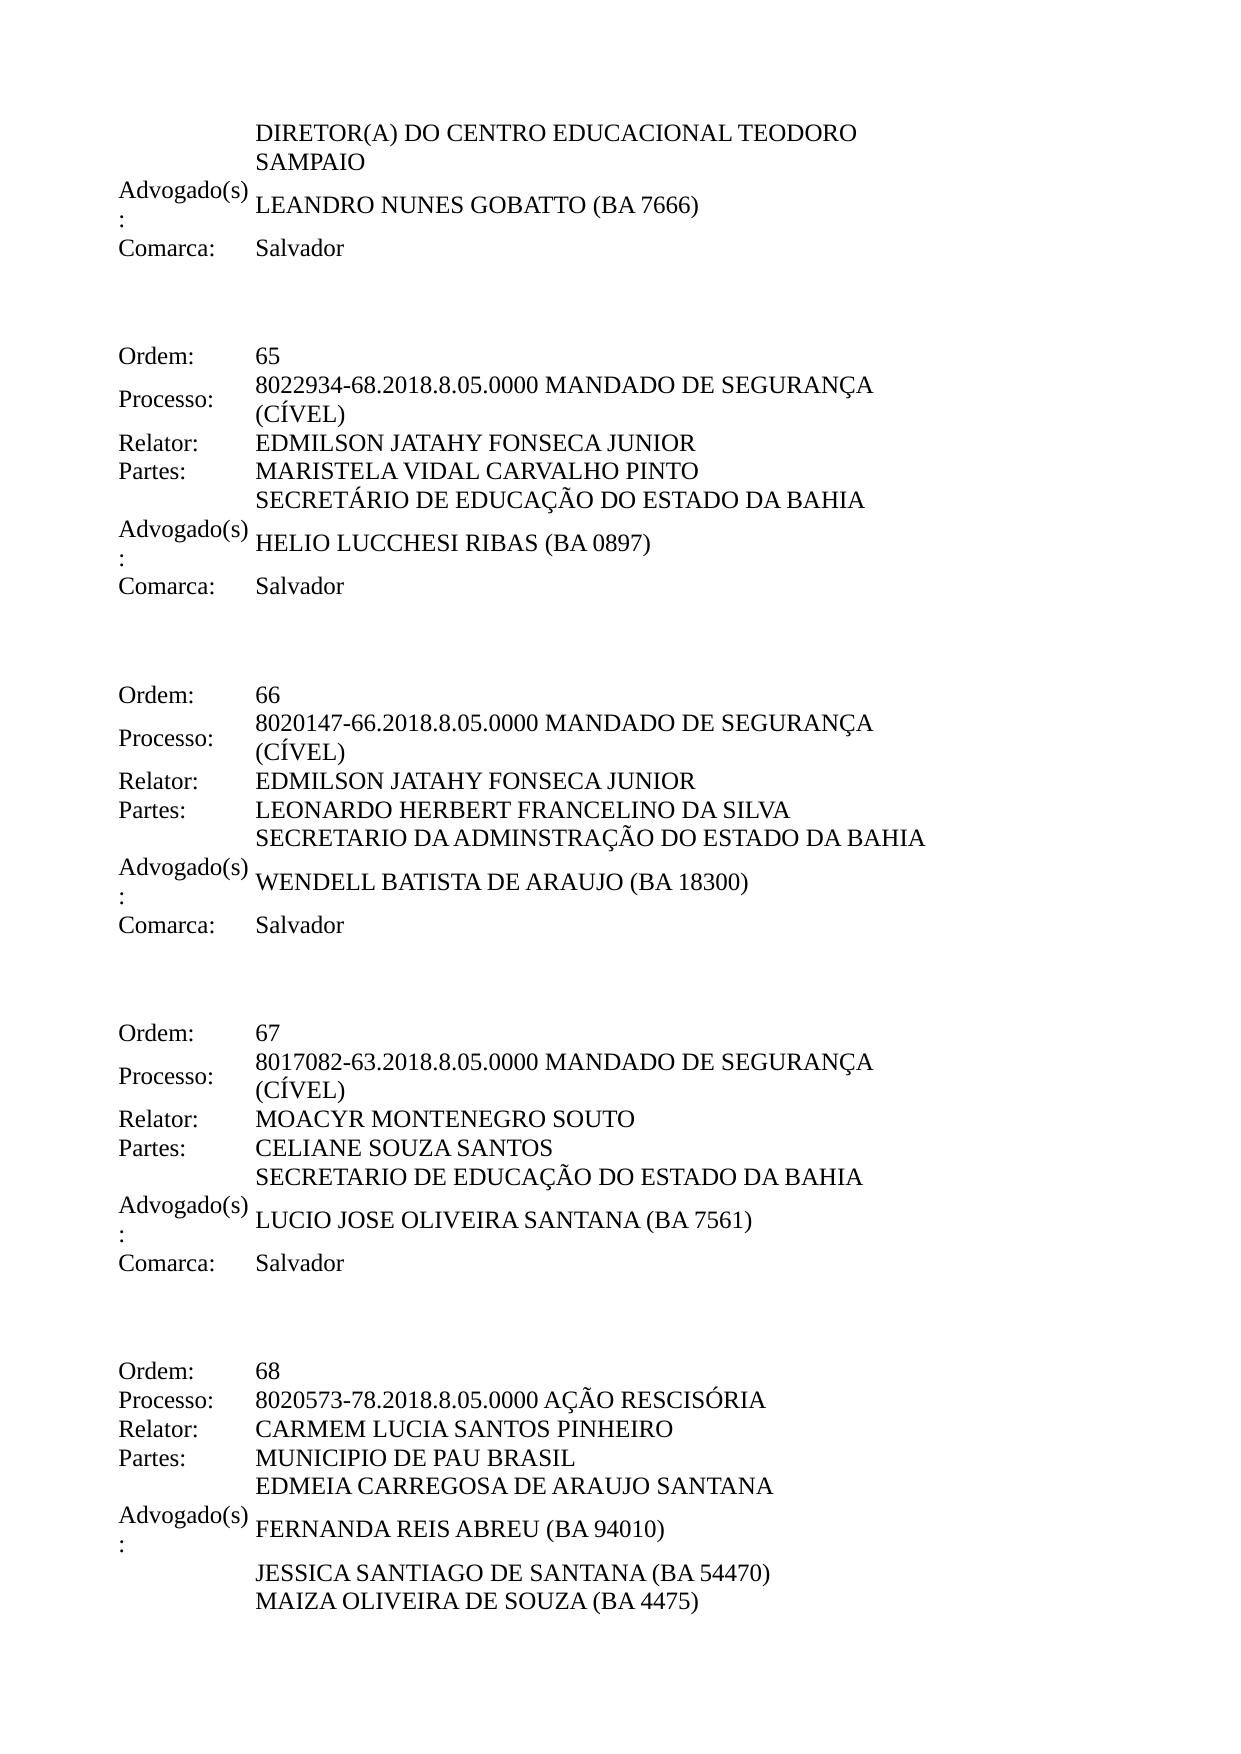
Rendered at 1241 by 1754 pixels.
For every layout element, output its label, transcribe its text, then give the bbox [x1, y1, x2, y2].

table_cell CELIANE SOUZA SANTOS [255, 1133, 969, 1162]
table_cell Comarca: [118, 233, 255, 262]
table_cell Relator: [118, 428, 255, 456]
table_cell WENDELL BATISTA DE ARAUJO (BA 18300) [255, 852, 969, 910]
table_cell DIRETOR(A) DO CENTRO EDUCACIONAL TEODORO SAMPAIO [255, 118, 973, 176]
table_cell Partes: [118, 456, 255, 485]
table_cell EDMILSON JATAHY FONSECA JUNIOR [255, 766, 969, 795]
table_cell Processo: [118, 370, 255, 428]
table_cell Comarca: [118, 910, 255, 938]
table_cell Processo: [118, 1047, 255, 1104]
table_cell 8020147-66.2018.8.05.0000 MANDADO DE SEGURANÇA (CÍVEL) [255, 709, 969, 766]
table_cell Comarca: [118, 571, 255, 600]
table_cell 8017082-63.2018.8.05.0000 MANDADO DE SEGURANÇA (CÍVEL) [255, 1047, 969, 1104]
table_cell [118, 485, 255, 514]
table_cell SECRETARIO DE EDUCAÇÃO DO ESTADO DA BAHIA [255, 1162, 969, 1191]
table_cell [118, 118, 255, 176]
table_cell [118, 1586, 255, 1615]
table_cell EDMEIA CARREGOSA DE ARAUJO SANTANA [255, 1471, 862, 1500]
table_cell FERNANDA REIS ABREU (BA 94010) [255, 1500, 862, 1558]
table_cell MOACYR MONTENEGRO SOUTO [255, 1104, 969, 1133]
table_header 66 [255, 680, 969, 708]
table_cell Advogado(s): [118, 176, 255, 233]
table_cell 8022934-68.2018.8.05.0000 MANDADO DE SEGURANÇA (CÍVEL) [255, 370, 969, 428]
table_cell Comarca: [118, 1248, 255, 1277]
table_cell Relator: [118, 1104, 255, 1133]
table_cell Processo: [118, 1385, 255, 1414]
table_header 65 [255, 341, 969, 370]
table_cell LEANDRO NUNES GOBATTO (BA 7666) [255, 176, 973, 233]
table_cell LEONARDO HERBERT FRANCELINO DA SILVA [255, 795, 969, 823]
table_cell Partes: [118, 1133, 255, 1162]
table_header Ordem: [118, 680, 255, 708]
table_header Ordem: [118, 1356, 255, 1385]
table_cell SECRETÁRIO DE EDUCAÇÃO DO ESTADO DA BAHIA [255, 485, 969, 514]
table_cell Salvador [255, 571, 969, 600]
table_header Ordem: [118, 1018, 255, 1047]
table_header 68 [255, 1356, 862, 1385]
table_cell Relator: [118, 1414, 255, 1443]
table_cell Advogado(s): [118, 1191, 255, 1248]
table_cell EDMILSON JATAHY FONSECA JUNIOR [255, 428, 969, 456]
table_cell Advogado(s): [118, 514, 255, 571]
table_header Ordem: [118, 341, 255, 370]
table_cell Advogado(s): [118, 852, 255, 910]
table_cell Salvador [255, 233, 973, 262]
table_cell LUCIO JOSE OLIVEIRA SANTANA (BA 7561) [255, 1191, 969, 1248]
table_cell MAIZA OLIVEIRA DE SOUZA (BA 4475) [255, 1586, 862, 1615]
table_cell Salvador [255, 1248, 969, 1277]
table_cell CARMEM LUCIA SANTOS PINHEIRO [255, 1414, 862, 1443]
table_cell Salvador [255, 910, 969, 938]
table_cell [118, 824, 255, 852]
table_cell Processo: [118, 709, 255, 766]
table_cell [118, 1162, 255, 1191]
table_cell Partes: [118, 1443, 255, 1471]
table_cell HELIO LUCCHESI RIBAS (BA 0897) [255, 514, 969, 571]
table_cell [118, 1471, 255, 1500]
table_header 67 [255, 1018, 969, 1047]
table_cell JESSICA SANTIAGO DE SANTANA (BA 54470) [255, 1558, 862, 1586]
table_cell SECRETARIO DA ADMINSTRAÇÃO DO ESTADO DA BAHIA [255, 824, 969, 852]
table_cell 8020573-78.2018.8.05.0000 AÇÃO RESCISÓRIA [255, 1385, 862, 1414]
table_cell MARISTELA VIDAL CARVALHO PINTO [255, 456, 969, 485]
table_cell Advogado(s): [118, 1500, 255, 1558]
table_cell Relator: [118, 766, 255, 795]
table_cell [118, 1558, 255, 1586]
table_cell MUNICIPIO DE PAU BRASIL [255, 1443, 862, 1471]
table_cell Partes: [118, 795, 255, 823]
